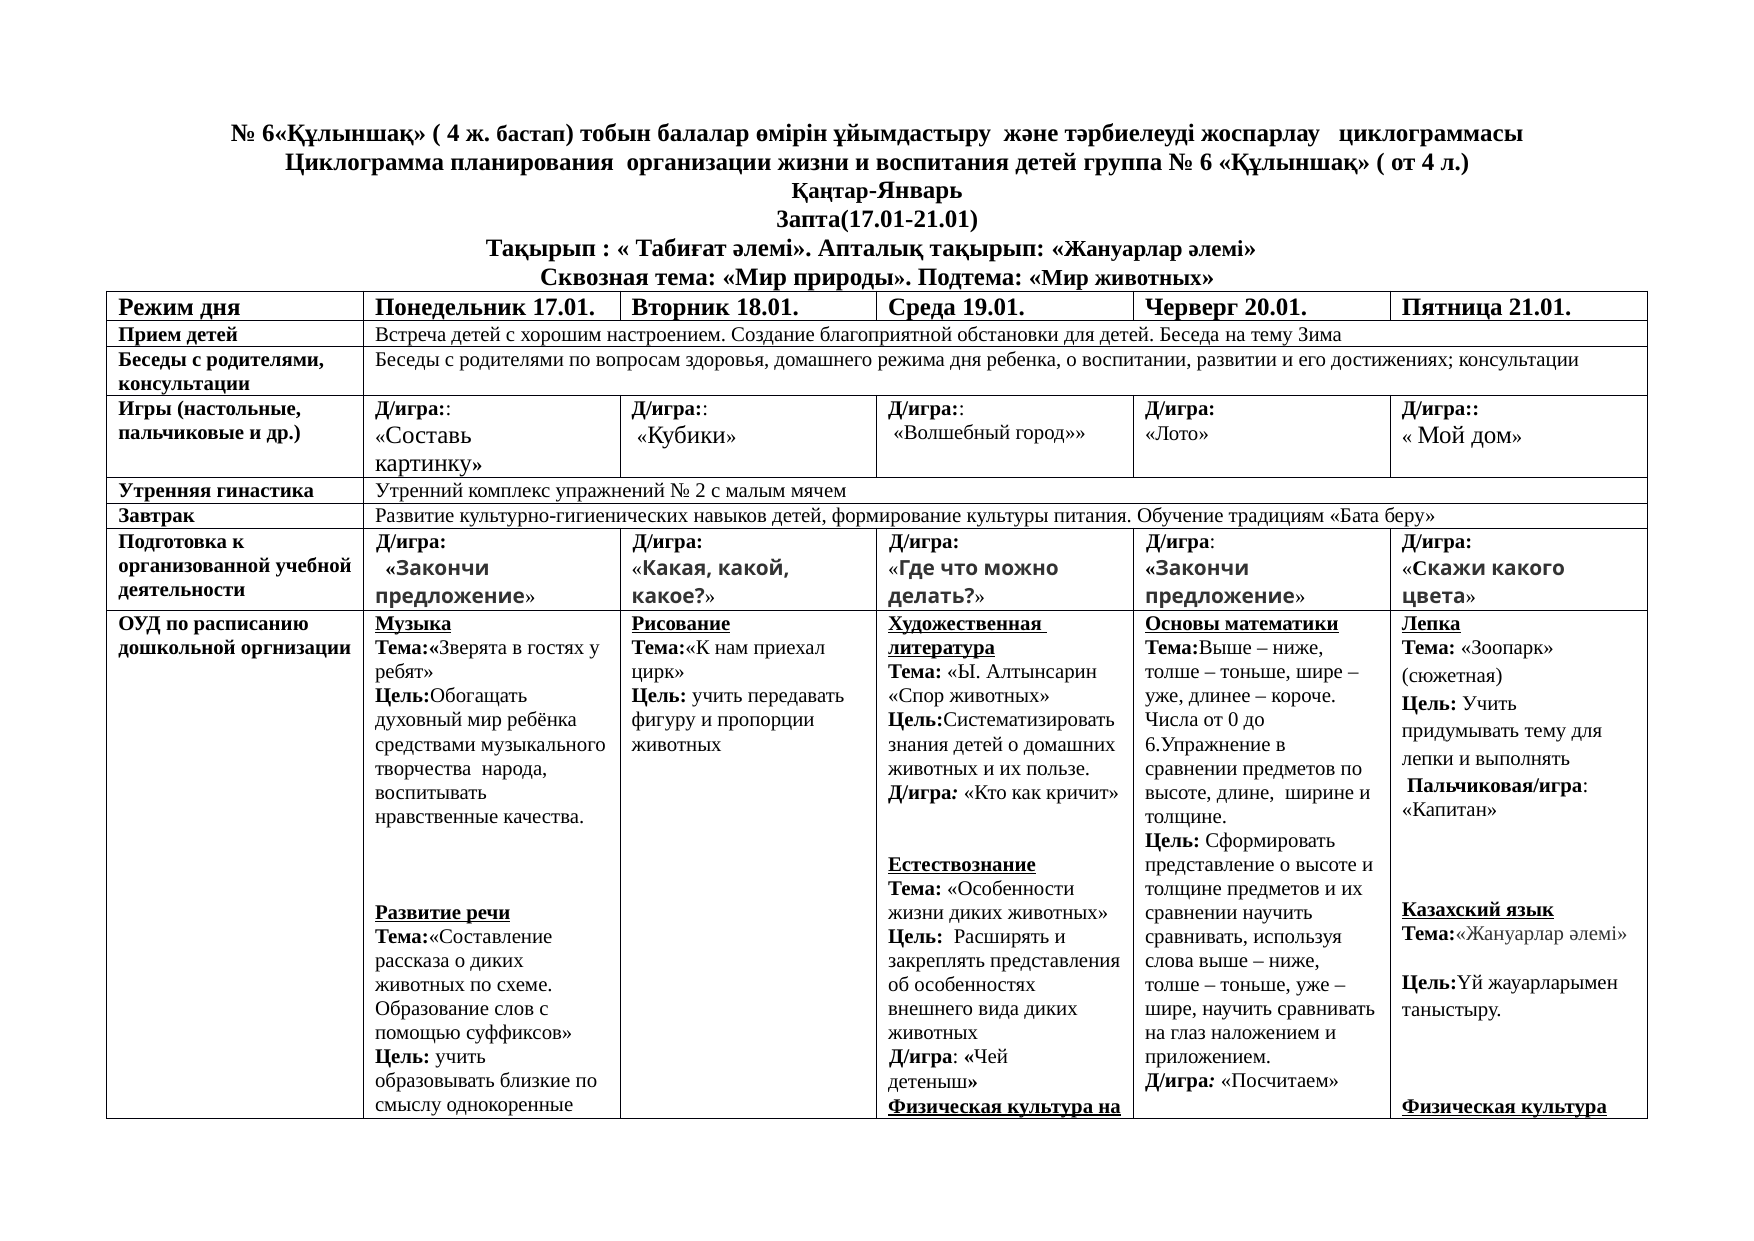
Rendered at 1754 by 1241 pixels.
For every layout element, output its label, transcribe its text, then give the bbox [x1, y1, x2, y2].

table_header Режим дня [107, 292, 363, 320]
table_cell Д/игра: «Закончи предложение» [364, 529, 620, 610]
table_header Черверг 20.01. [1134, 292, 1390, 320]
table_cell Д/игра: «Лото» [1134, 396, 1390, 477]
table_cell Развитие культурно-гигиенических навыков детей, формирование культуры питания. Обучение традициям «Бата беру» [364, 504, 1647, 527]
table_cell Лепка Тема: «Зоопарк» (сюжетная) Цель: Учить придумывать тему для лепки и выполнять Пальчиковая/игра: «Капитан» Казахский язык Тема:«Жануарлар әлемі» Цель:Үй жауарларымен таныстыру. Физическая культура [1391, 611, 1647, 1118]
table_cell Прием детей [107, 321, 363, 346]
table_cell Д/игра:: «Составь картинку» [364, 396, 620, 477]
table_cell Д/игра:: «Волшебный город»» [877, 396, 1133, 477]
table_cell Д/игра: «Скажи какого цвета» [1391, 529, 1647, 610]
table_cell Беседы с родителями, консультации [107, 347, 363, 395]
text Сквозная тема: «Мир природы». Подтема: «Мир животных» [118, 262, 1636, 291]
table_cell Утренний комплекс упражнений № 2 с малым мячем [364, 478, 1647, 502]
table_cell Встреча детей с хорошим настроением. Создание благоприятной обстановки для детей. Беседа на тему Зима [364, 321, 1647, 346]
table_cell Д/игра:: « Мой дом» [1391, 396, 1647, 477]
text № 6«Құлыншақ» ( 4 ж. бастап) тобын балалар өмірін ұйымдастыру және тәрбиелеуді жоспарлау циклограммасы Циклограмма планирования организации жизни и воспитания детей группа № 6 «Құлыншақ» ( от 4 л.) [118, 118, 1636, 176]
table_cell Д/игра:: «Кубики» [621, 396, 876, 477]
table_cell Д/игра: «Закончи предложение» [1134, 529, 1390, 610]
text Қаңтар-Январь [118, 176, 1636, 204]
table_header Понедельник 17.01. [364, 292, 620, 320]
table_cell Подготовка к организованной учебной деятельности [107, 529, 363, 610]
table_cell Музыка Тема:«Зверята в гостях у ребят» Цель:Обогащать духовный мир ребёнка средствами музыкального творчества народа, воспитывать нравственные качества. Развитие речи Тема:«Составление рассказа о диких животных по схеме. Образование слов с помощью суффиксов» Цель: учить образовывать близкие по смыслу однокоренные [364, 611, 620, 1118]
table_cell Беседы с родителями по вопросам здоровья, домашнего режима дня ребенка, о воспитании, развитии и его достижениях; консультации [364, 347, 1647, 395]
table_cell Д/игра: «Где что можно делать?» [877, 529, 1133, 610]
table_cell Основы математики Тема:Выше – ниже, толше – тоньше, шире – уже, длинее – короче. Числа от 0 до 6.Упражнение в сравнении предметов по высоте, длине, ширине и толщине. Цель: Сформировать представление о высоте и толщине предметов и их сравнении научить сравнивать, используя слова выше – ниже, толше – тоньше, уже – шире, научить сравнивать на глаз наложением и приложением. Д/игра: «Посчитаем» [1134, 611, 1390, 1118]
table_cell Д/игра: «Какая, какой, какое?» [621, 529, 876, 610]
table_cell Завтрак [107, 504, 363, 527]
table_cell Рисование Тема:«К нам приехал цирк» Цель: учить передавать фигуру и пропорции животных [621, 611, 876, 1118]
table_header Среда 19.01. [877, 292, 1133, 320]
table_header Вторник 18.01. [621, 292, 876, 320]
table_cell Игры (настольные, пальчиковые и др.) [107, 396, 363, 477]
text Тақырып : « Табиғат әлемі». Апталық тақырып: «Жануарлар әлемі» [118, 233, 1636, 262]
table_cell Художественная литература Тема: «Ы. Алтынсарин «Спор животных» Цель:Систематизировать знания детей о домашних животных и их пользе. Д/игра: «Кто как кричит» Естествознание Тема: «Особенности жизни диких животных» Цель: Расширять и закреплять представления об особенностях внешнего вида диких животных Д/игра: «Чей детеныш» Физическая культура на [877, 611, 1133, 1118]
table_cell ОУД по расписанию дошкольной оргнизации [107, 611, 363, 1118]
table_header Пятница 21.01. [1391, 292, 1647, 320]
table_cell Утренняя гинастика [107, 478, 363, 502]
text 3апта(17.01-21.01) [118, 204, 1636, 233]
